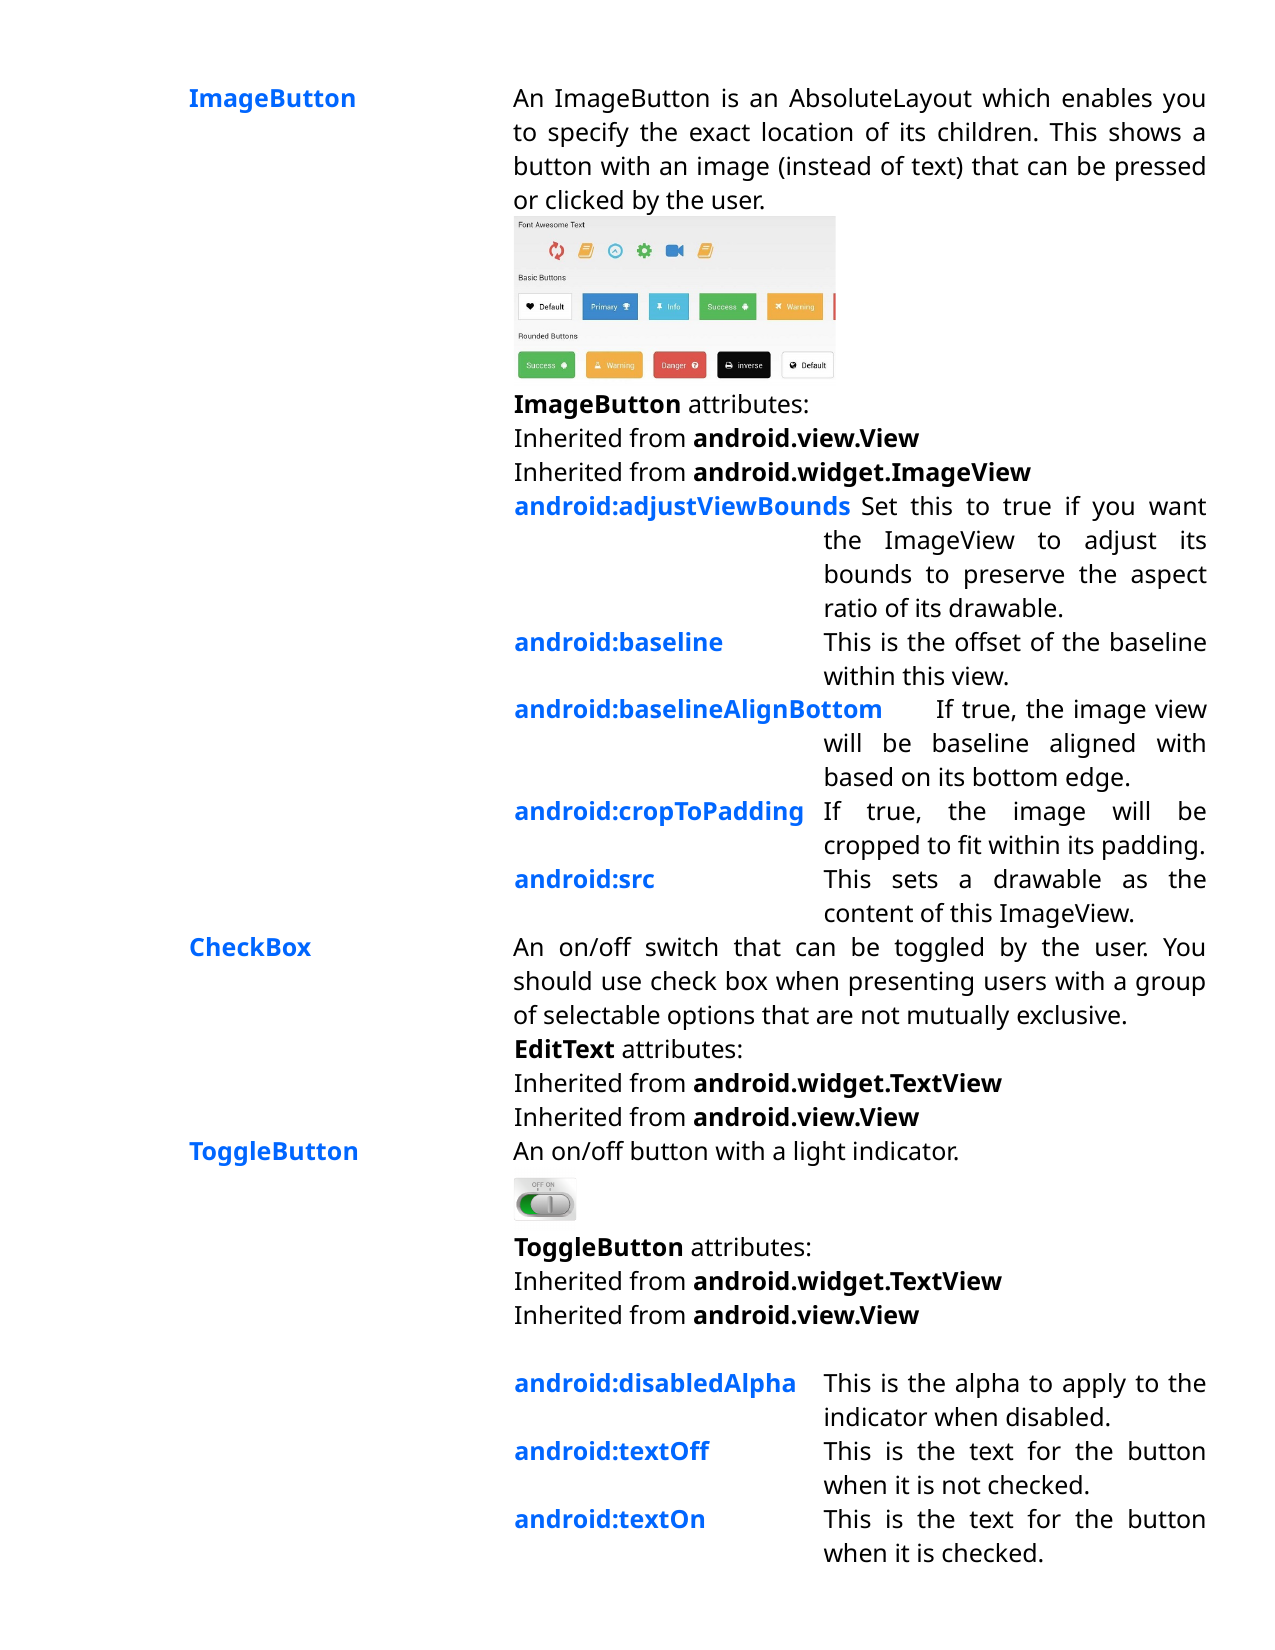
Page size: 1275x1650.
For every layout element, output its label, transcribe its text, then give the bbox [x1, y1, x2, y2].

list Inherited from android.widget.TextView [514, 1066, 1207, 1100]
list EditText attributes: [514, 1032, 1207, 1066]
list Inherited from android.view.View [514, 1298, 1207, 1332]
picture [513, 216, 836, 387]
list ToggleButton An on/off button with a light indicator. [189, 1134, 1207, 1168]
list android:cropToPadding If true, the image will be cropped to fit within its padding. [514, 794, 1207, 862]
list ImageButton attributes: [514, 387, 1207, 421]
list ToggleButton attributes: [514, 1230, 1207, 1264]
list android:baselineAlignBottom If true, the image view will be baseline aligned with based on its bottom edge. [514, 692, 1207, 794]
list CheckBox An on/off switch that can be toggled by the user. You should use check box when presenting users with a group of selectable options that are not mutually exclusive. [189, 930, 1207, 1032]
list Inherited from android.widget.ImageView [514, 455, 1207, 489]
picture [513, 1167, 577, 1231]
list Inherited from android.view.View [514, 421, 1207, 455]
list android:src This sets a drawable as the content of this ImageView. [514, 862, 1207, 930]
list android:baseline This is the offset of the baseline within this view. [514, 624, 1207, 692]
list ImageButton An ImageButton is an AbsoluteLayout which enables you to specify the exact location of its children. This shows a button with an image (instead of text) that can be pressed or clicked by the user. [189, 81, 1207, 217]
list Inherited from android.view.View [514, 1100, 1207, 1134]
list android:disabledAlpha This is the alpha to apply to the indicator when disabled. [514, 1366, 1207, 1434]
list Inherited from android.widget.TextView [514, 1264, 1207, 1298]
list android:adjustViewBounds Set this to true if you want the ImageView to adjust its bounds to preserve the aspect ratio of its drawable. [514, 489, 1207, 624]
list android:textOn This is the text for the button when it is checked. [514, 1502, 1207, 1570]
list android:textOff This is the text for the button when it is not checked. [514, 1434, 1207, 1502]
